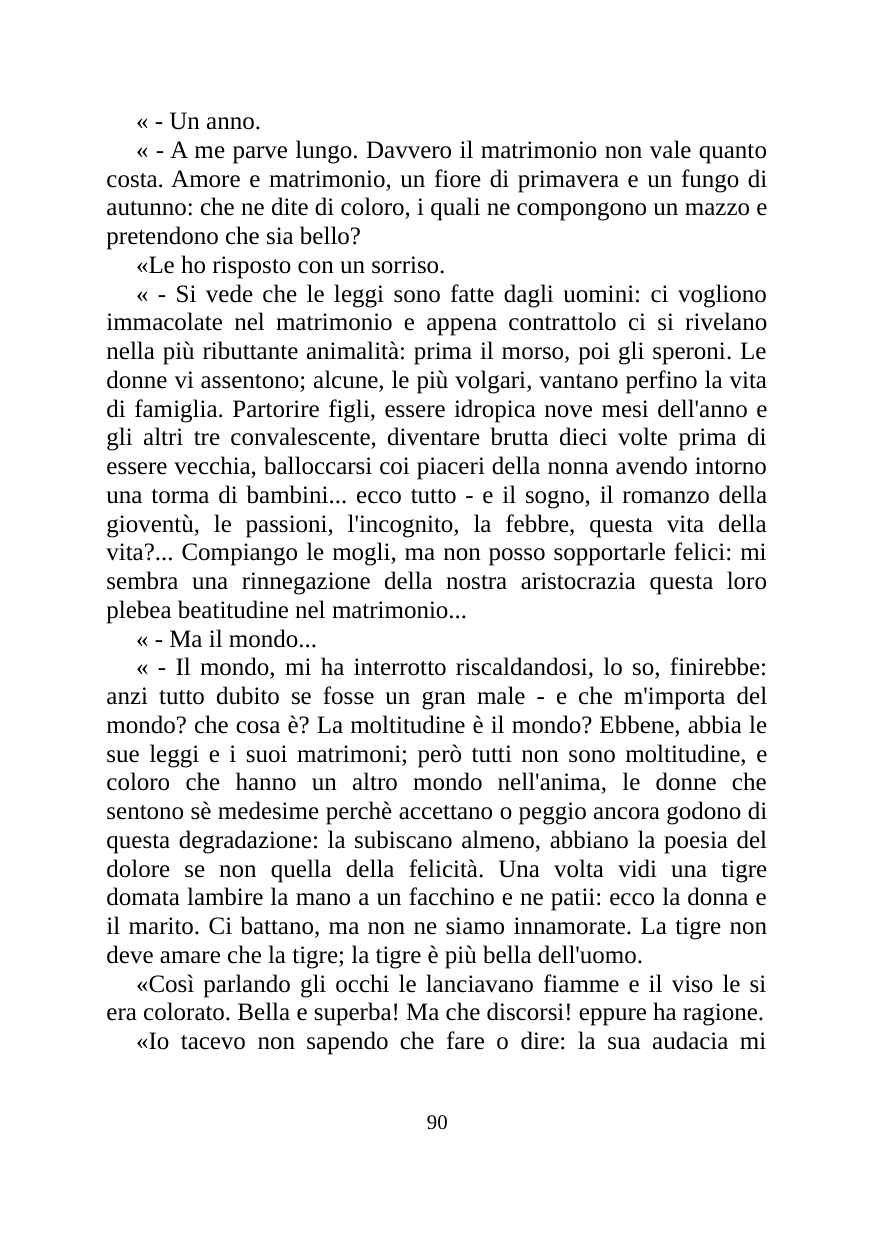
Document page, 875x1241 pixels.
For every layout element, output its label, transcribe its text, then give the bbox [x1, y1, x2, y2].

text «Io tacevo non sapendo che fare o dire: la sua audacia mi [106, 1026, 768, 1055]
text «Così parlando gli occhi le lanciavano fiamme e il viso le si era colorato. Bella e superba! Ma che discorsi! eppure ha ragione. [106, 969, 768, 1026]
text « - Un anno. [106, 106, 768, 135]
text « - Il mondo, mi ha interrotto riscaldandosi, lo so, finirebbe: anzi tutto dubito se fosse un gran male - e che m'importa del mondo? che cosa è? La moltitudine è il mondo? Ebbene, abbia le sue leggi e i suoi matrimoni; però tutti non sono moltitudine, e coloro che hanno un altro mondo nell'anima, le donne che sentono sè medesime perchè accettano o peggio ancora godono di questa degradazione: la subiscano almeno, abbiano la poesia del dolore se non quella della felicità. Una volta vidi una tigre domata lambire la mano a un facchino e ne patii: ecco la donna e il marito. Ci battano, ma non ne siamo innamorate. La tigre non deve amare che la tigre; la tigre è più bella dell'uomo. [106, 652, 768, 969]
text « - Ma il mondo... [106, 624, 768, 652]
text «Le ho risposto con un sorriso. [106, 250, 768, 279]
text « - Si vede che le leggi sono fatte dagli uomini: ci vogliono immacolate nel matrimonio e appena contrattolo ci si rivelano nella più ributtante animalità: prima il morso, poi gli speroni. Le donne vi assentono; alcune, le più volgari, vantano perfino la vita di famiglia. Partorire figli, essere idropica nove mesi dell'anno e gli altri tre convalescente, diventare brutta dieci volte prima di essere vecchia, balloccarsi coi piaceri della nonna avendo intorno una torma di bambini... ecco tutto - e il sogno, il romanzo della gioventù, le passioni, l'incognito, la febbre, questa vita della vita?... Compiango le mogli, ma non posso sopportarle felici: mi sembra una rinnegazione della nostra aristocrazia questa loro plebea beatitudine nel matrimonio... [106, 279, 768, 624]
text « - A me parve lungo. Davvero il matrimonio non vale quanto costa. Amore e matrimonio, un fiore di primavera e un fungo di autunno: che ne dite di coloro, i quali ne compongono un mazzo e pretendono che sia bello? [106, 135, 768, 250]
